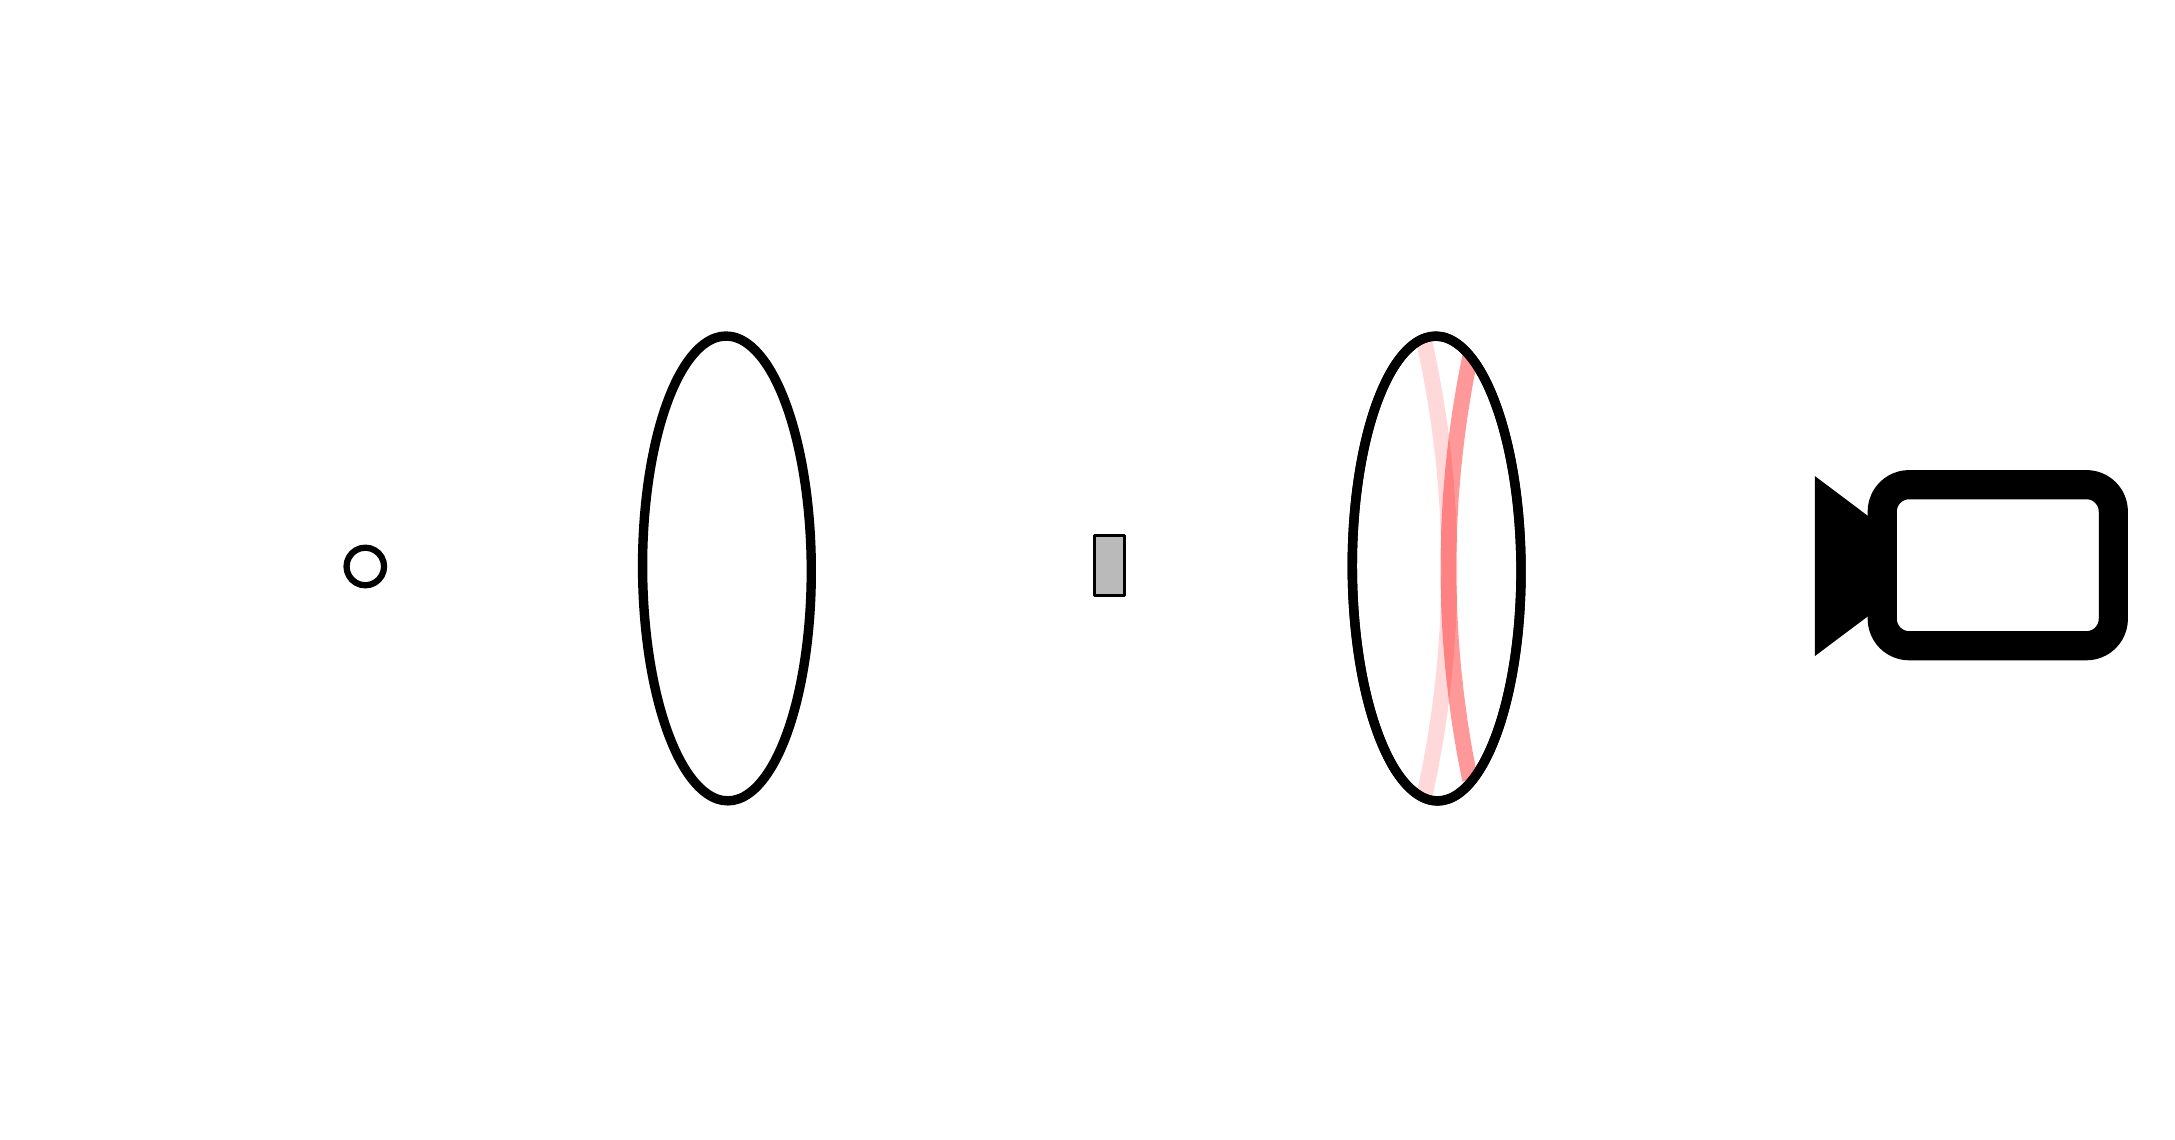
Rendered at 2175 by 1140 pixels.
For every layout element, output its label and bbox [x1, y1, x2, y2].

text_box [1357, 341, 1516, 796]
text_box [1882, 484, 2114, 646]
text_box [642, 336, 812, 801]
text_box [1814, 476, 1875, 657]
text_box [1094, 535, 1125, 596]
